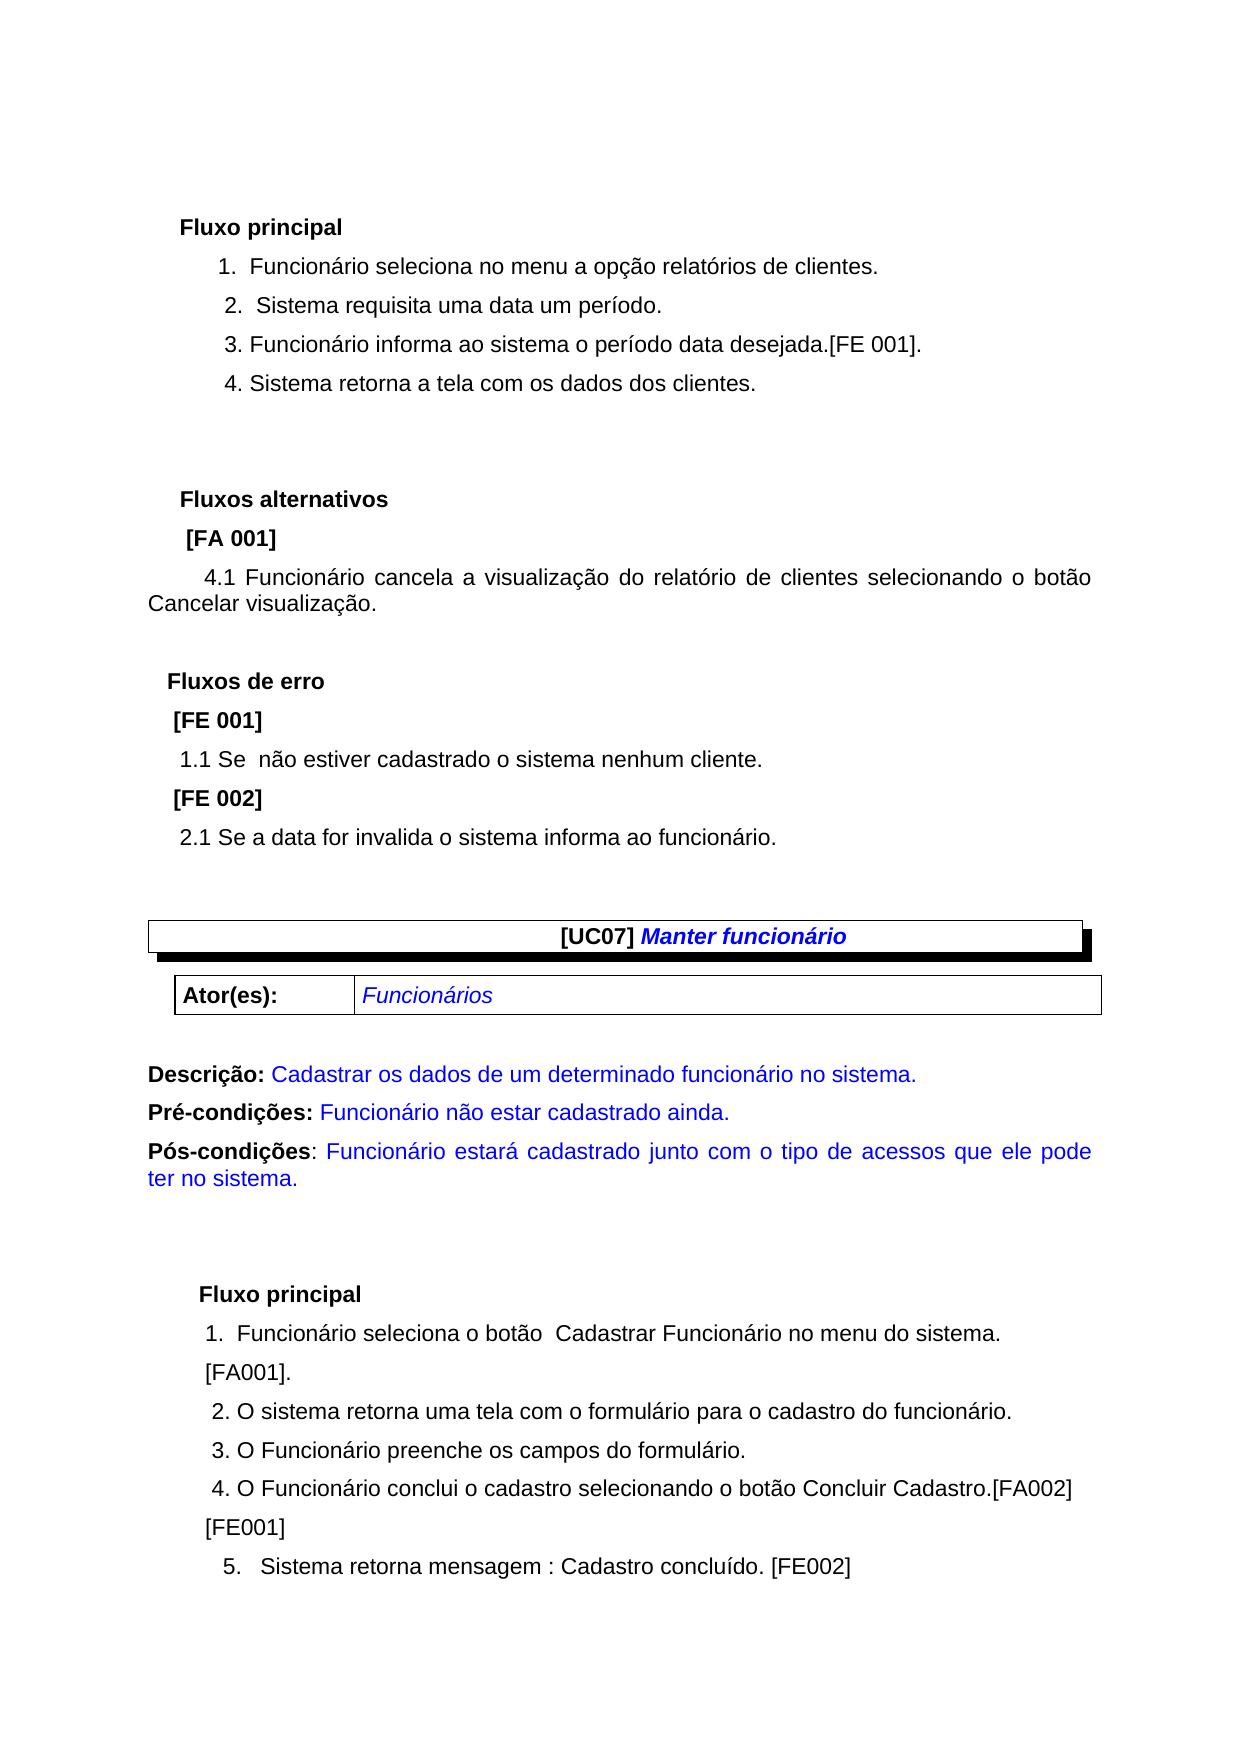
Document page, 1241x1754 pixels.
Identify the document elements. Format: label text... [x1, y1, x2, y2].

text 3. O Funcionário preenche os campos do formulário. [148, 1437, 1092, 1463]
text Pré-condições: Funcionário não estar cadastrado ainda. [148, 1099, 1092, 1126]
text [FE 002] [148, 785, 1092, 811]
text [FA 001] [148, 525, 1092, 552]
text Fluxo principal [148, 1281, 1092, 1307]
text [FE001] [148, 1514, 1092, 1541]
list Sistema retorna mensagem : Cadastro concluído. [FE002] [223, 1553, 1092, 1579]
text [FE 001] [148, 707, 1092, 733]
text Fluxos alternativos [148, 486, 1092, 513]
text 3. Funcionário informa ao sistema o período data desejada.[FE 001]. [148, 331, 1092, 357]
table_header Funcionários [355, 976, 1101, 1014]
text 2. O sistema retorna uma tela com o formulário para o cadastro do funcionário. [148, 1398, 1092, 1424]
table_header Ator(es): [176, 976, 354, 1014]
text Pós-condições: Funcionário estará cadastrado junto com o tipo de acessos que ele pode ter no sistema. [148, 1138, 1092, 1191]
text 2.1 Se a data for invalida o sistema informa ao funcionário. [148, 823, 1092, 850]
text 1. Funcionário seleciona o botão Cadastrar Funcionário no menu do sistema. [148, 1320, 1092, 1346]
text Descrição: Cadastrar os dados de um determinado funcionário no sistema. [148, 1061, 1092, 1087]
text 4.1 Funcionário cancela a visualização do relatório de clientes selecionando o botão Cancelar visualização. [148, 564, 1092, 617]
text [UC07] Manter funcionário [149, 921, 1082, 952]
text Fluxos de erro [148, 668, 1092, 694]
text 2. Sistema requisita uma data um período. [148, 292, 1092, 318]
text 1. Funcionário seleciona no menu a opção relatórios de clientes. [148, 253, 1092, 279]
text 4. Sistema retorna a tela com os dados dos clientes. [148, 370, 1092, 396]
text Fluxo principal [148, 214, 1092, 241]
text 1.1 Se não estiver cadastrado o sistema nenhum cliente. [148, 746, 1092, 772]
text [FA001]. [148, 1359, 1092, 1385]
text 4. O Funcionário conclui o cadastro selecionando o botão Concluir Cadastro.[FA002] [148, 1475, 1092, 1502]
